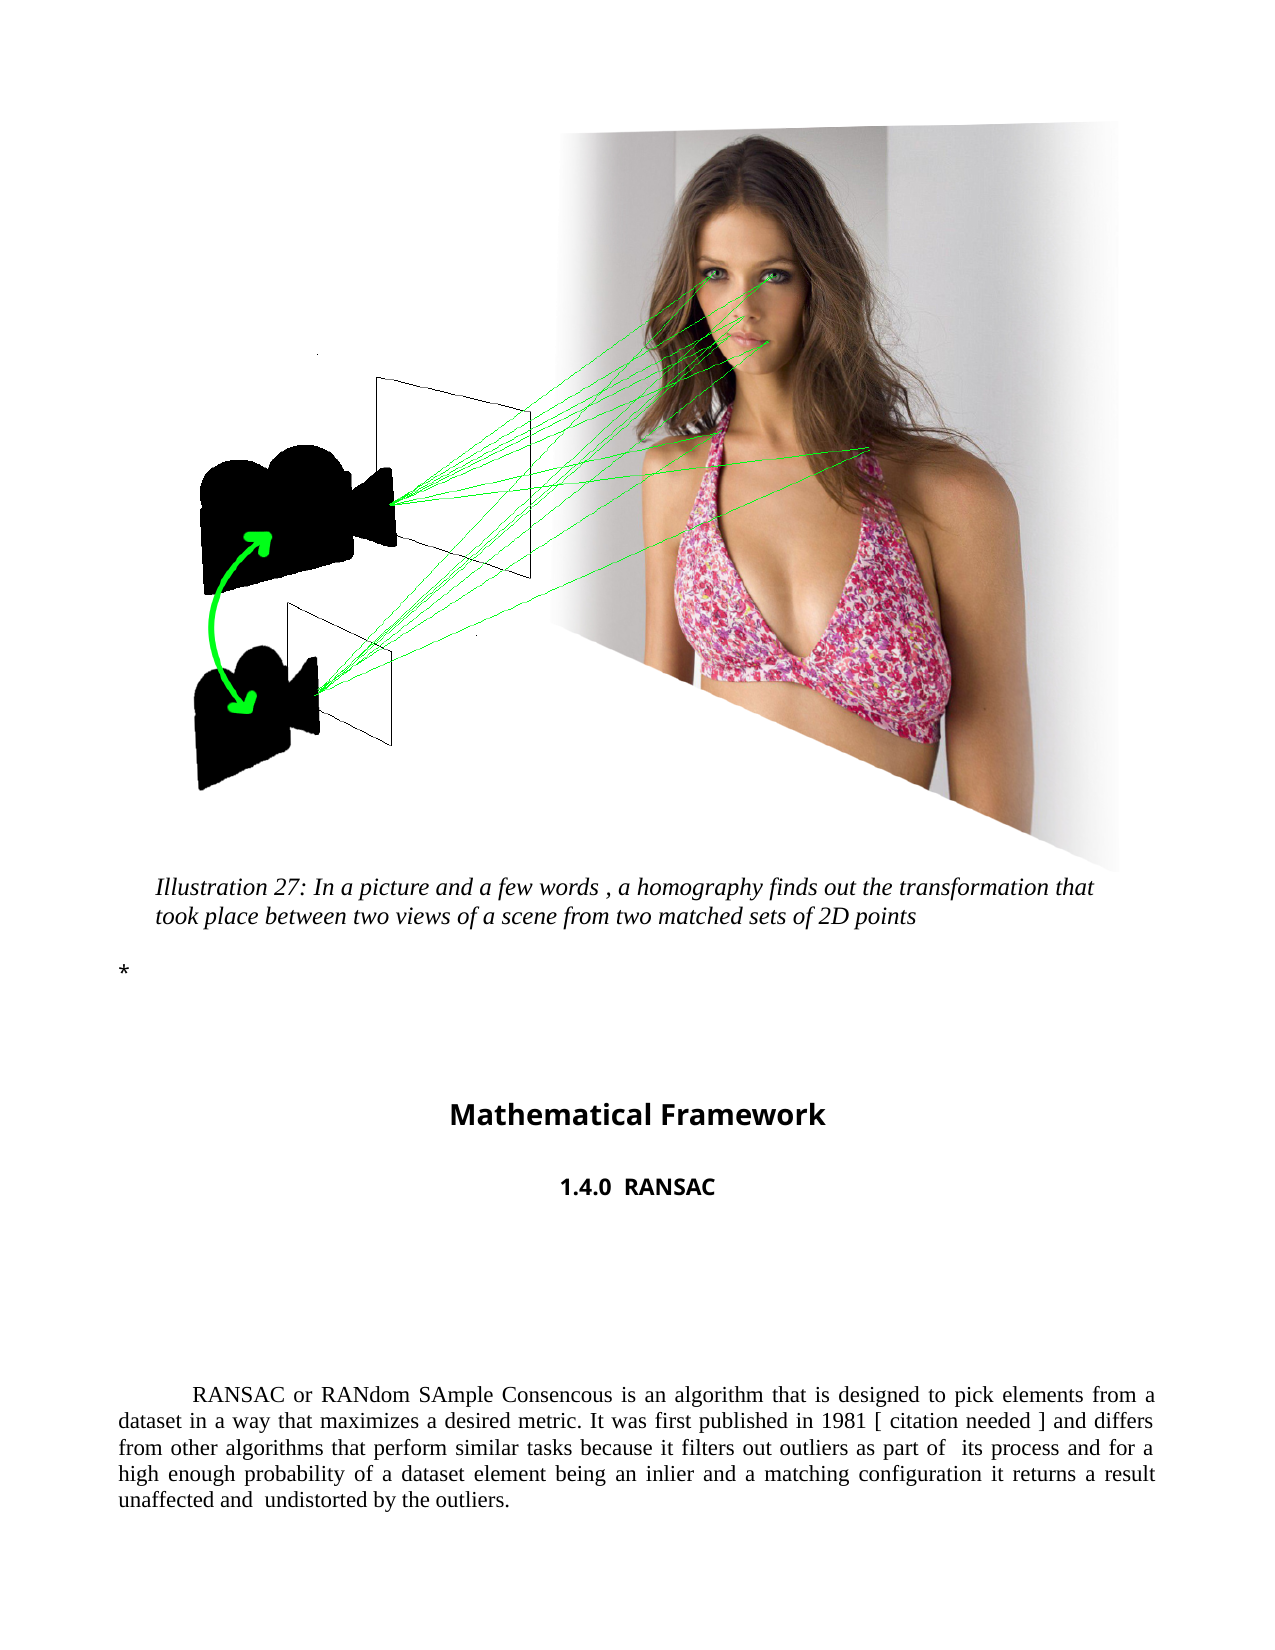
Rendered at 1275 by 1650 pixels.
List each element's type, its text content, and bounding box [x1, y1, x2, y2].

text Mathematical Framework [118, 1094, 1157, 1134]
text RANSAC or RANdom SAmple Consencous is an algorithm that is designed to pick elements from a dataset in a way that maximizes a desired metric. It was first published in 1981 [ citation needed ] and differs from other algorithms that perform similar tasks because it filters out outliers as part of its process and for a high enough probability of a dataset element being an inlier and a matching configuration it returns a result unaffected and undistorted by the outliers. [118, 1381, 1157, 1513]
text 1.4.0 RANSAC [118, 1171, 1157, 1202]
picture [155, 118, 1120, 872]
text * [118, 958, 1157, 986]
text Illustration 27: In a picture and a few words , a homography finds out the transformation that took place between two views of a scene from two matched sets of 2D points [155, 872, 1120, 929]
